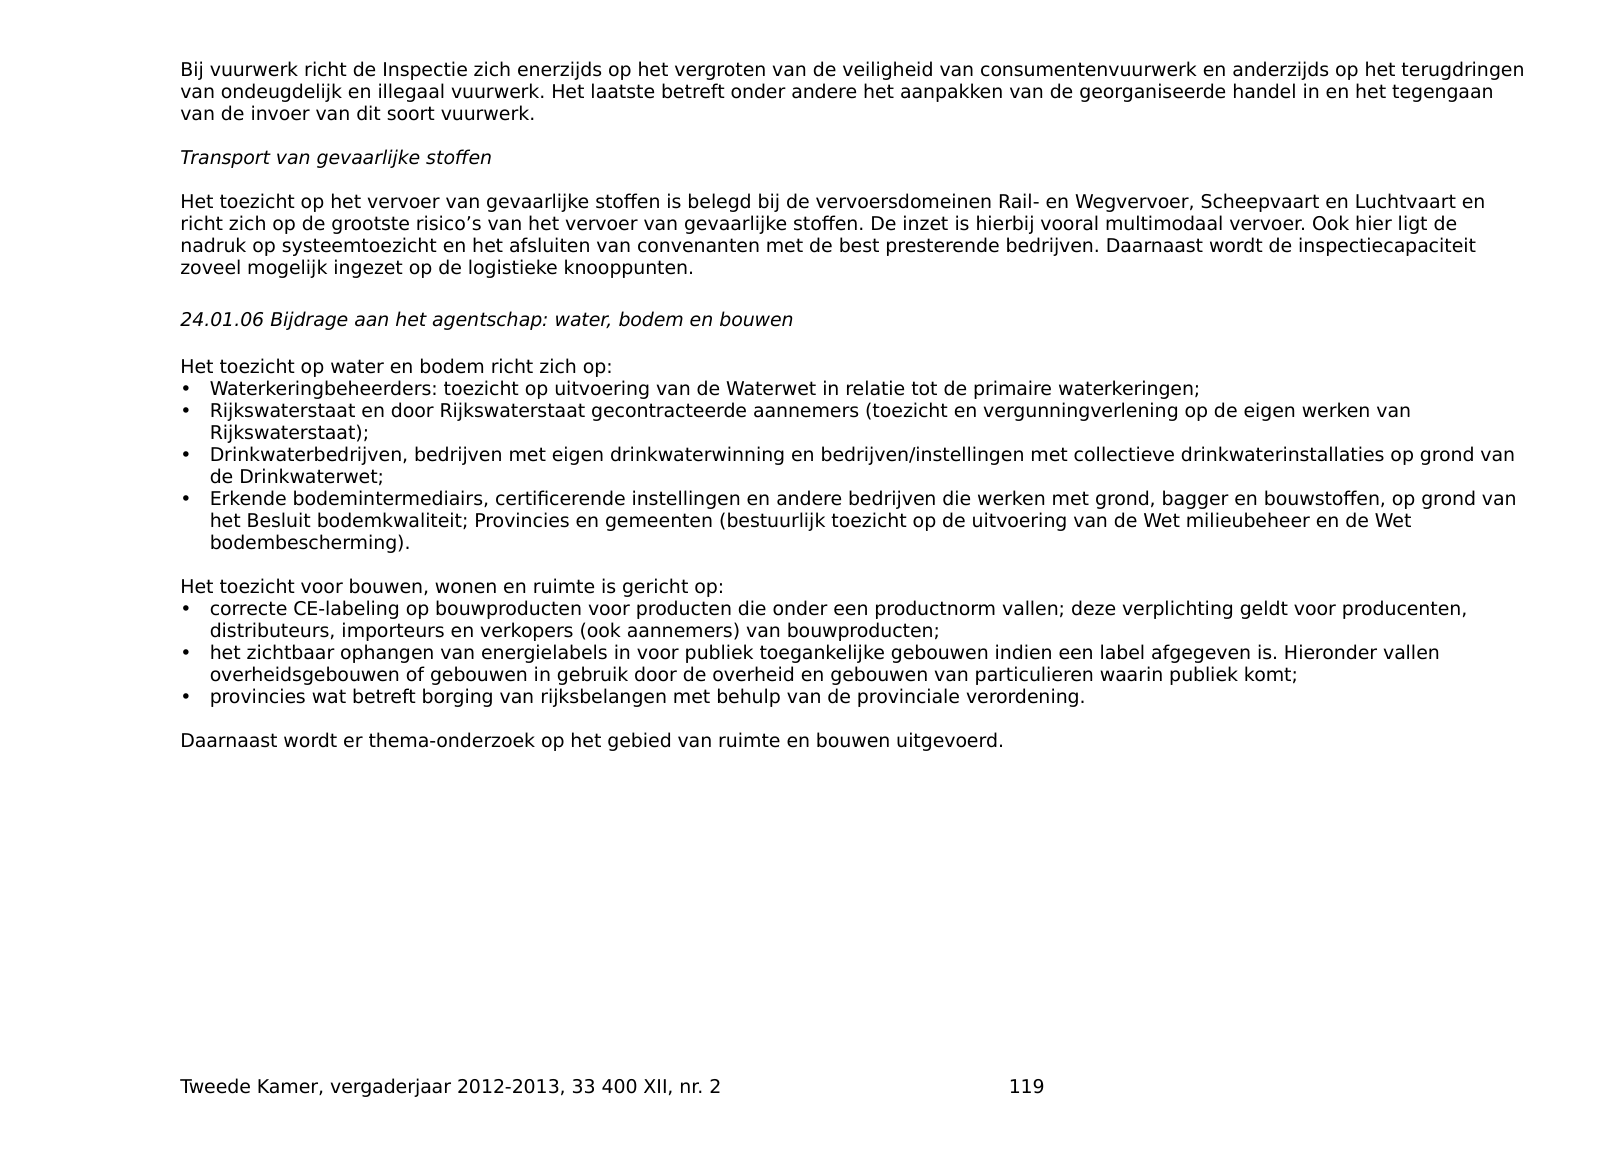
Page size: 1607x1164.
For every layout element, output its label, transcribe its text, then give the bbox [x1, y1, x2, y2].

subtitle Transport van gevaarlijke stoffen [180, 147, 1529, 169]
text Het toezicht op het vervoer van gevaarlijke stoffen is belegd bij de vervoersdomeinen Rail- en Wegvervoer, Scheepvaart en Luchtvaart en richt zich op de grootste risico’s van het vervoer van gevaarlijke stoffen. De inzet is hierbij vooral multimodaal vervoer. Ook hier ligt de nadruk op systeemtoezicht en het afsluiten van convenanten met de best presterende bedrijven. Daarnaast wordt de inspectiecapaciteit zoveel mogelijk ingezet op de logistieke knooppunten. [180, 191, 1529, 279]
text • correcte CE-labeling op bouwproducten voor producten die onder een productnorm vallen; deze verplichting geldt voor producenten, distributeurs, importeurs en verkopers (ook aannemers) van bouwproducten; [180, 598, 1529, 642]
text Het toezicht voor bouwen, wonen en ruimte is gericht op: [180, 576, 1529, 598]
text • Drinkwaterbedrijven, bedrijven met eigen drinkwaterwinning en bedrijven/instellingen met collectieve drinkwaterinstallaties op grond van de Drinkwaterwet; [180, 444, 1529, 488]
text • het zichtbaar ophangen van energielabels in voor publiek toegankelijke gebouwen indien een label afgegeven is. Hieronder vallen overheidsgebouwen of gebouwen in gebruik door de overheid en gebouwen van particulieren waarin publiek komt; [180, 642, 1529, 686]
text • Erkende bodemintermediairs, certificerende instellingen en andere bedrijven die werken met grond, bagger en bouwstoffen, op grond van het Besluit bodemkwaliteit; Provincies en gemeenten (bestuurlijk toezicht op de uitvoering van de Wet milieubeheer en de Wet bodembescherming). [180, 488, 1529, 554]
text • Waterkeringbeheerders: toezicht op uitvoering van de Waterwet in relatie tot de primaire waterkeringen; [180, 378, 1529, 400]
text • Rijkswaterstaat en door Rijkswaterstaat gecontracteerde aannemers (toezicht en vergunningverlening op de eigen werken van Rijkswaterstaat); [180, 400, 1529, 444]
subtitle 24.01.06 Bijdrage aan het agentschap: water, bodem en bouwen [180, 309, 1529, 331]
text Het toezicht op water en bodem richt zich op: [180, 356, 1529, 378]
text • provincies wat betreft borging van rijksbelangen met behulp van de provinciale verordening. [180, 686, 1529, 708]
text Bij vuurwerk richt de Inspectie zich enerzijds op het vergroten van de veiligheid van consumentenvuurwerk en anderzijds op het terugdringen van ondeugdelijk en illegaal vuurwerk. Het laatste betreft onder andere het aanpakken van de georganiseerde handel in en het tegengaan van de invoer van dit soort vuurwerk. [180, 59, 1529, 125]
text Daarnaast wordt er thema-onderzoek op het gebied van ruimte en bouwen uitgevoerd. [180, 730, 1529, 752]
